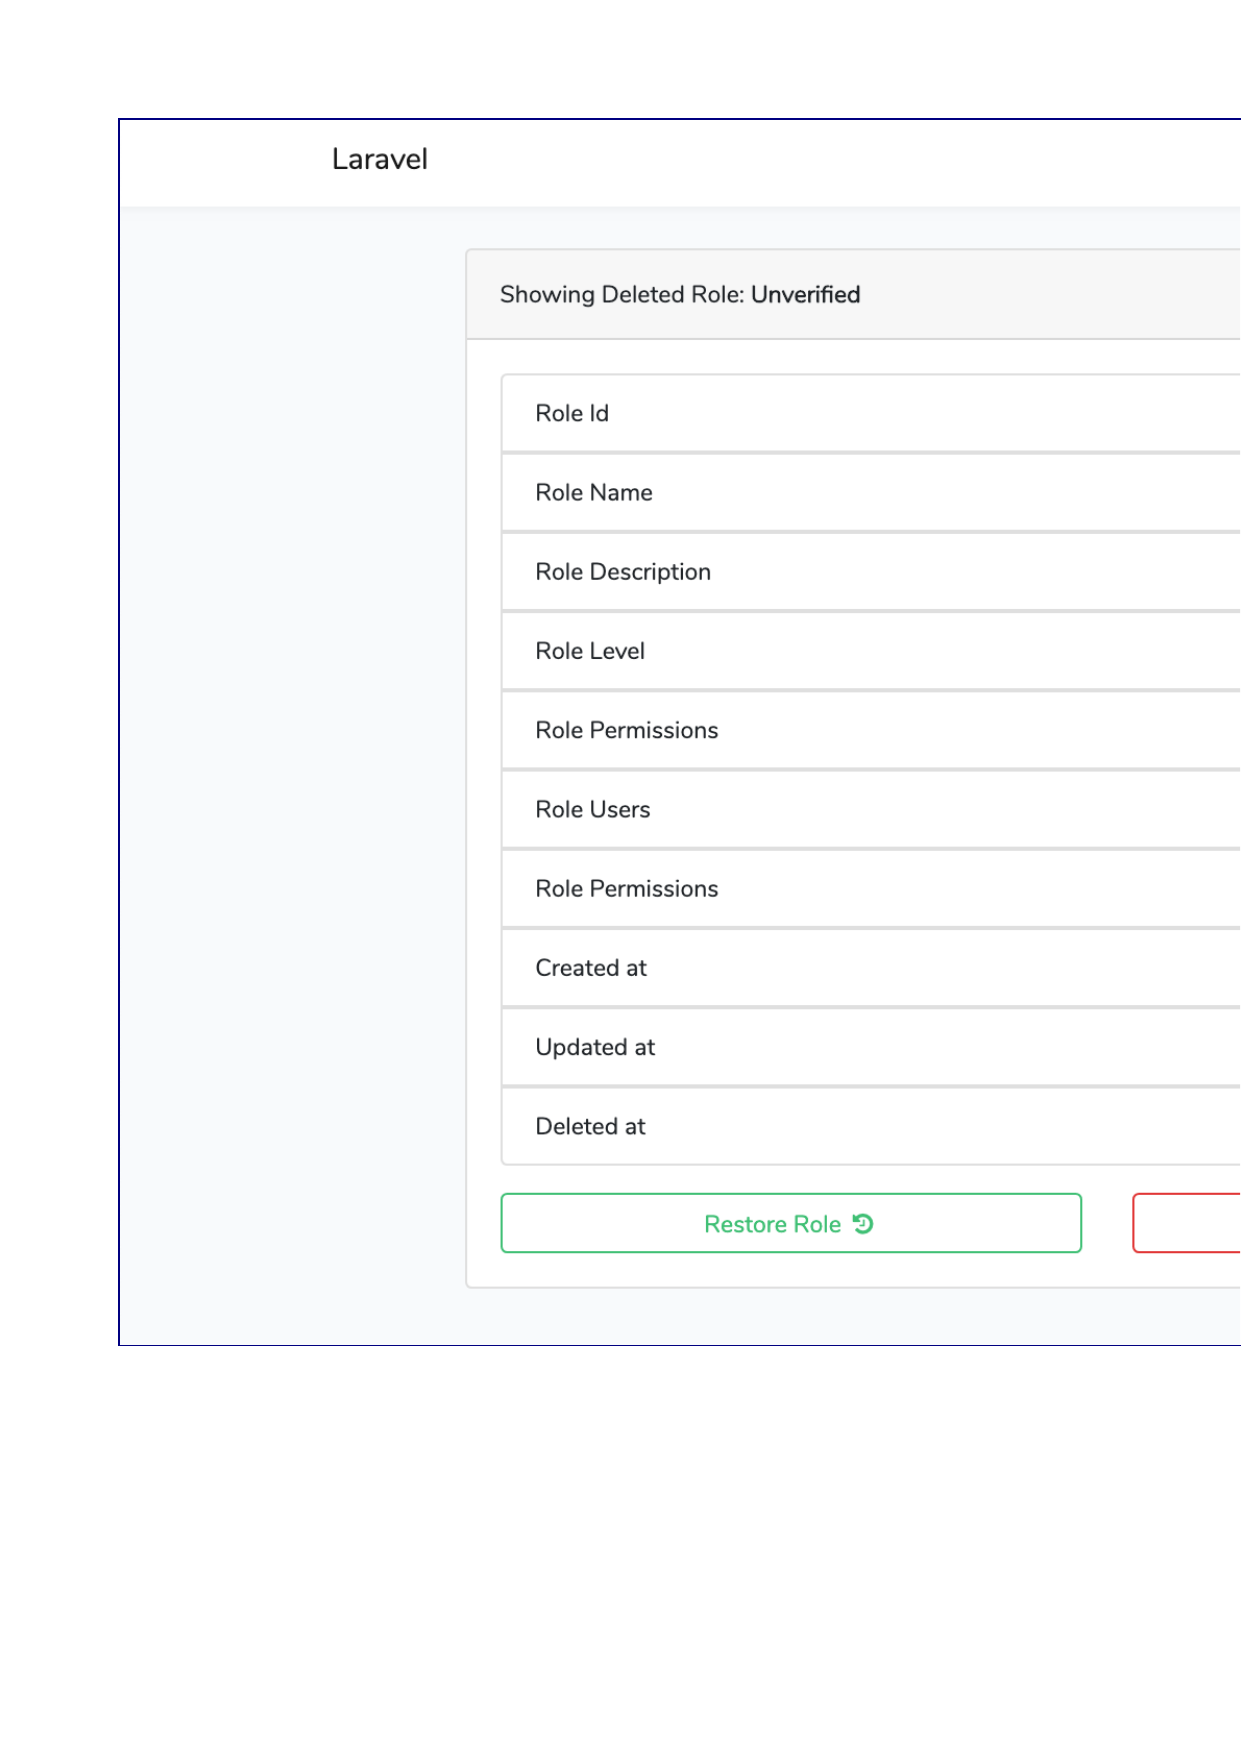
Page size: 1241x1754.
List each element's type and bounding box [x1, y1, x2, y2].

picture [120, 120, 1241, 1345]
